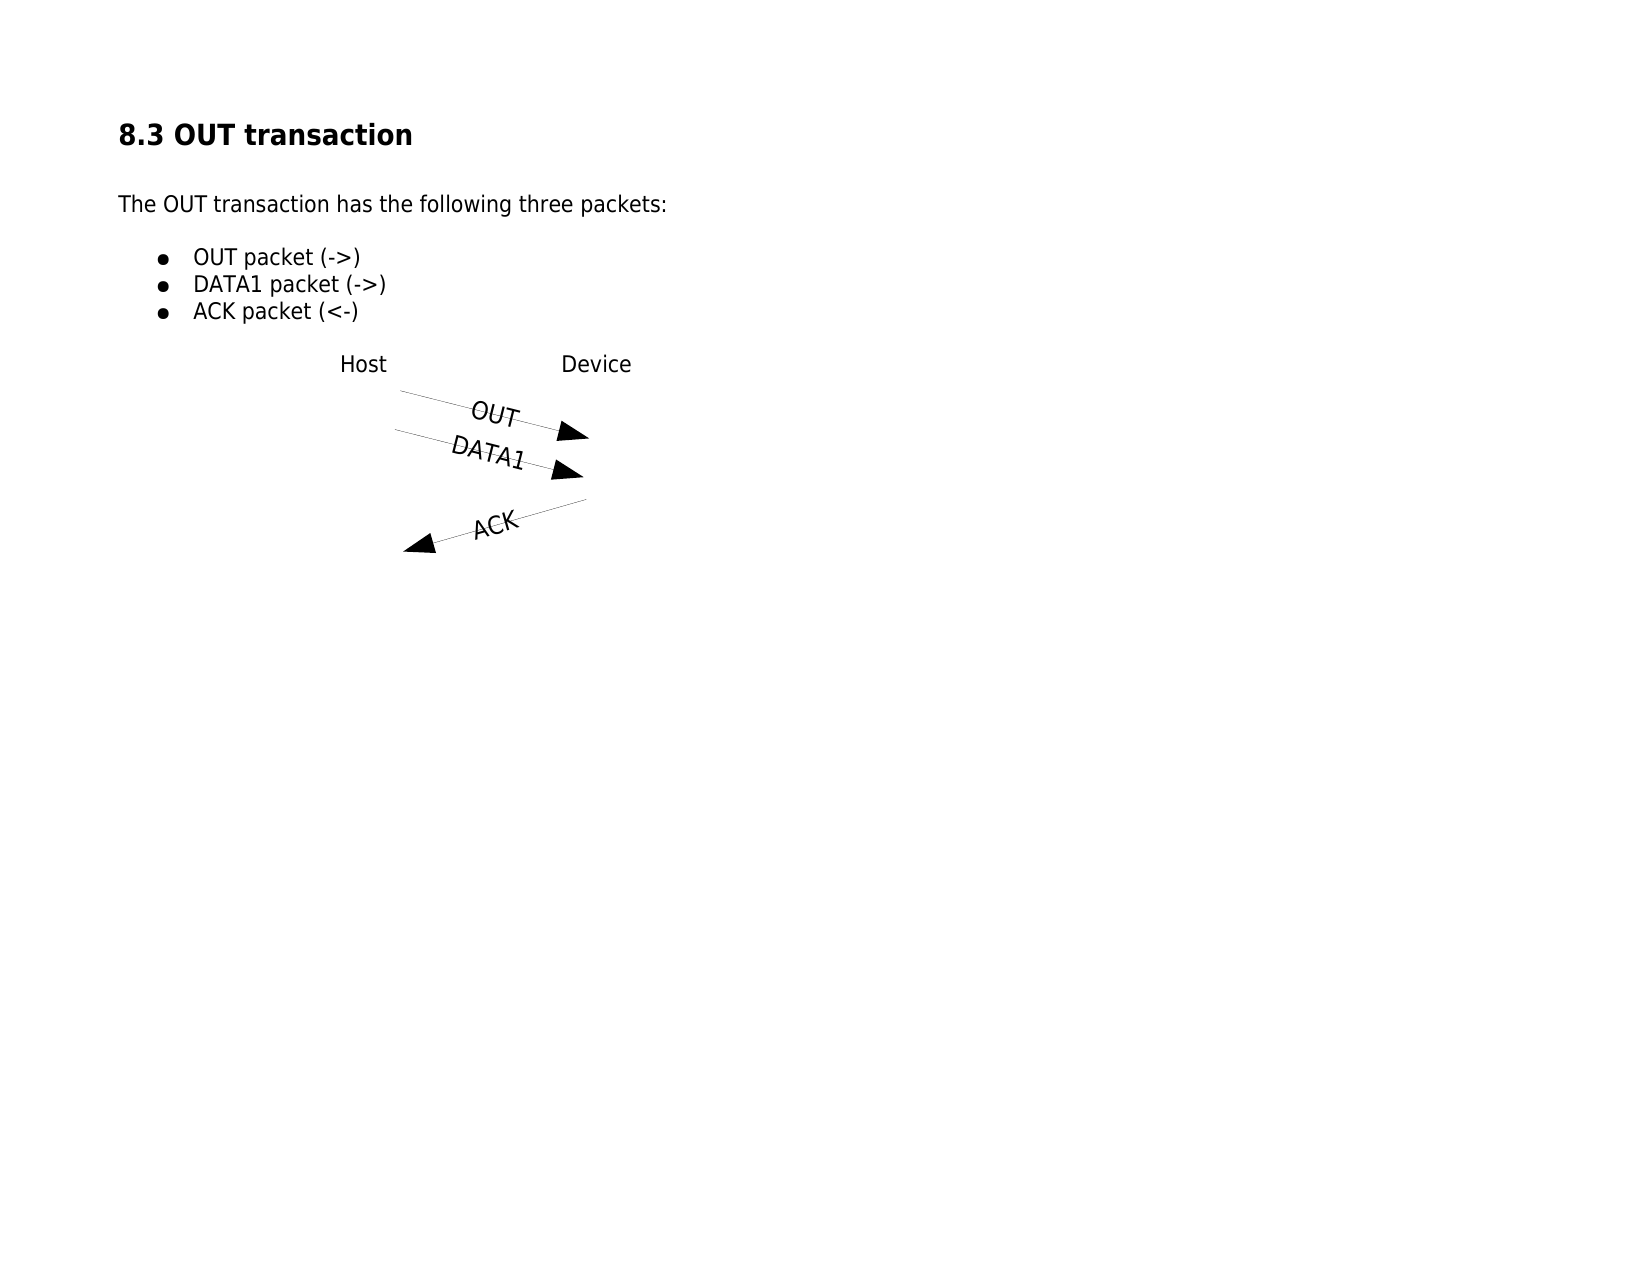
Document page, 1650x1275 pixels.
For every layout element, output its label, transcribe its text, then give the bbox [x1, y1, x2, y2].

list OUT packet (->) [156, 244, 1532, 271]
list DATA1 packet (->) [156, 271, 1532, 298]
text Host Device [118, 351, 1532, 378]
list ACK packet (<-) [156, 298, 1532, 324]
text The OUT transaction has the following three packets: [118, 191, 1532, 218]
subtitle 8.3 OUT transaction [118, 118, 1532, 152]
